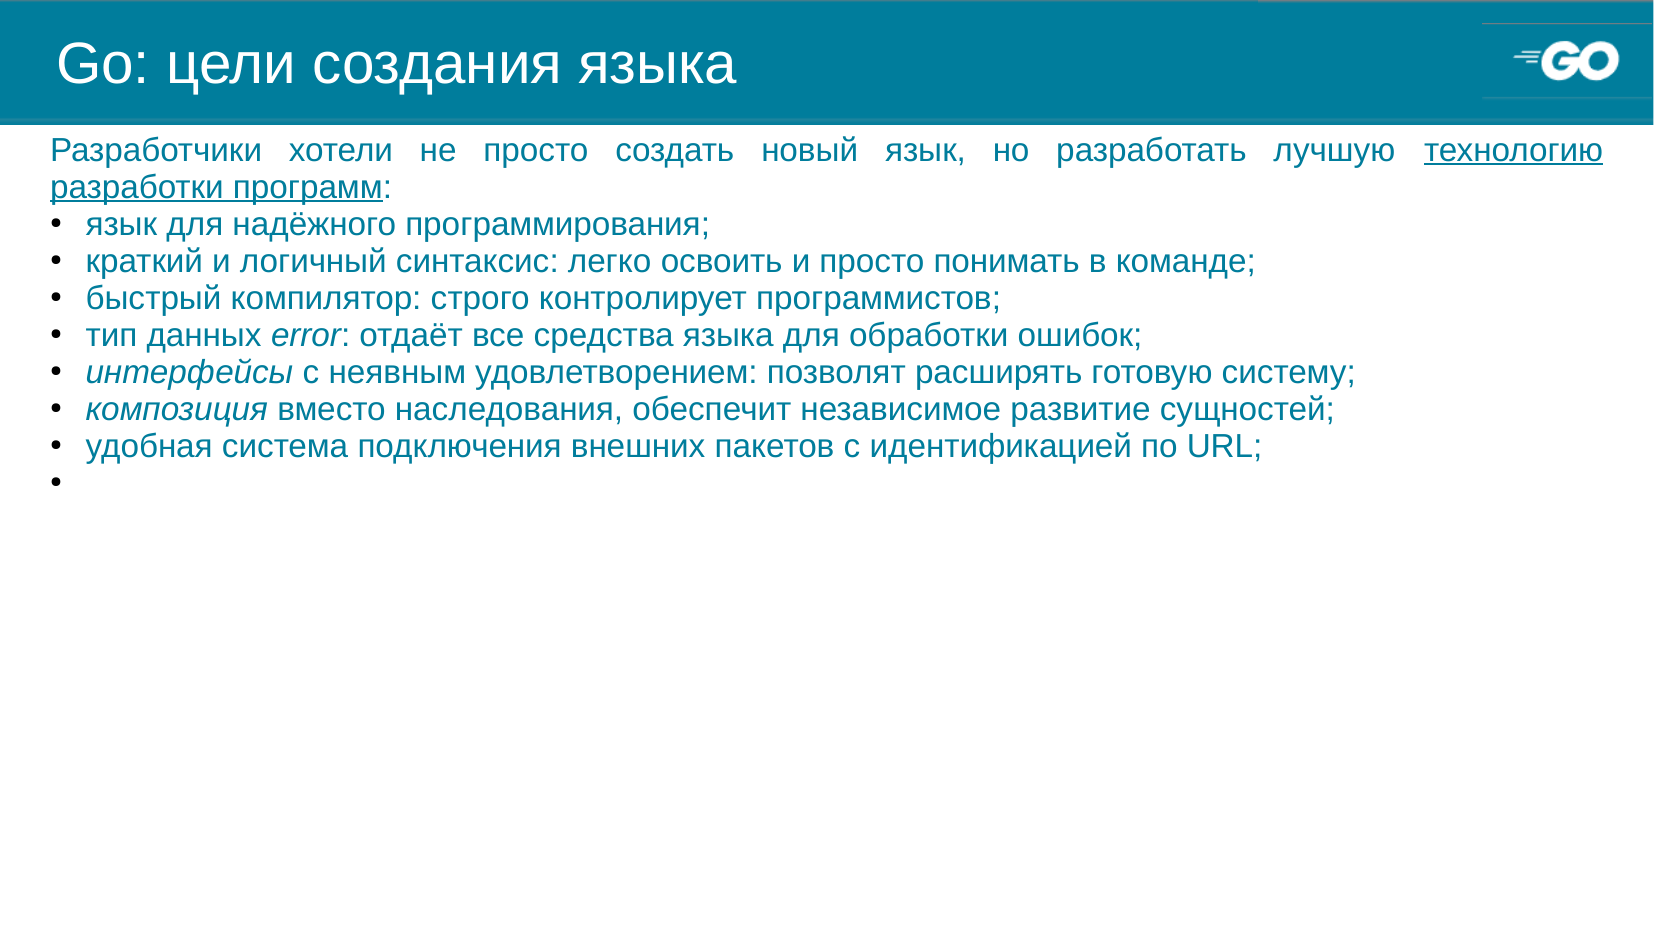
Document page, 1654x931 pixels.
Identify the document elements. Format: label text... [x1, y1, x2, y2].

text_box Go: цели создания языка [41, 23, 1495, 104]
picture [1542, 41, 1619, 81]
text_box Разработчики хотели не просто создать новый язык, но разработать лучшую технологию разработки программ: язык для надёжного программирования; краткий и логичный синтаксис: легко освоить и просто понимать в команде; быстрый компилятор: строго контролирует программистов; тип данных error: отдаёт все средства языка для обработки ошибок; интерфейсы с неявным удовлетворением: позволят расширять готовую систему; композиция вместо наследования, обеспечит независимое развитие сущностей; удобная система подключения внешних пакетов с идентификацией по URL; [35, 124, 1619, 898]
